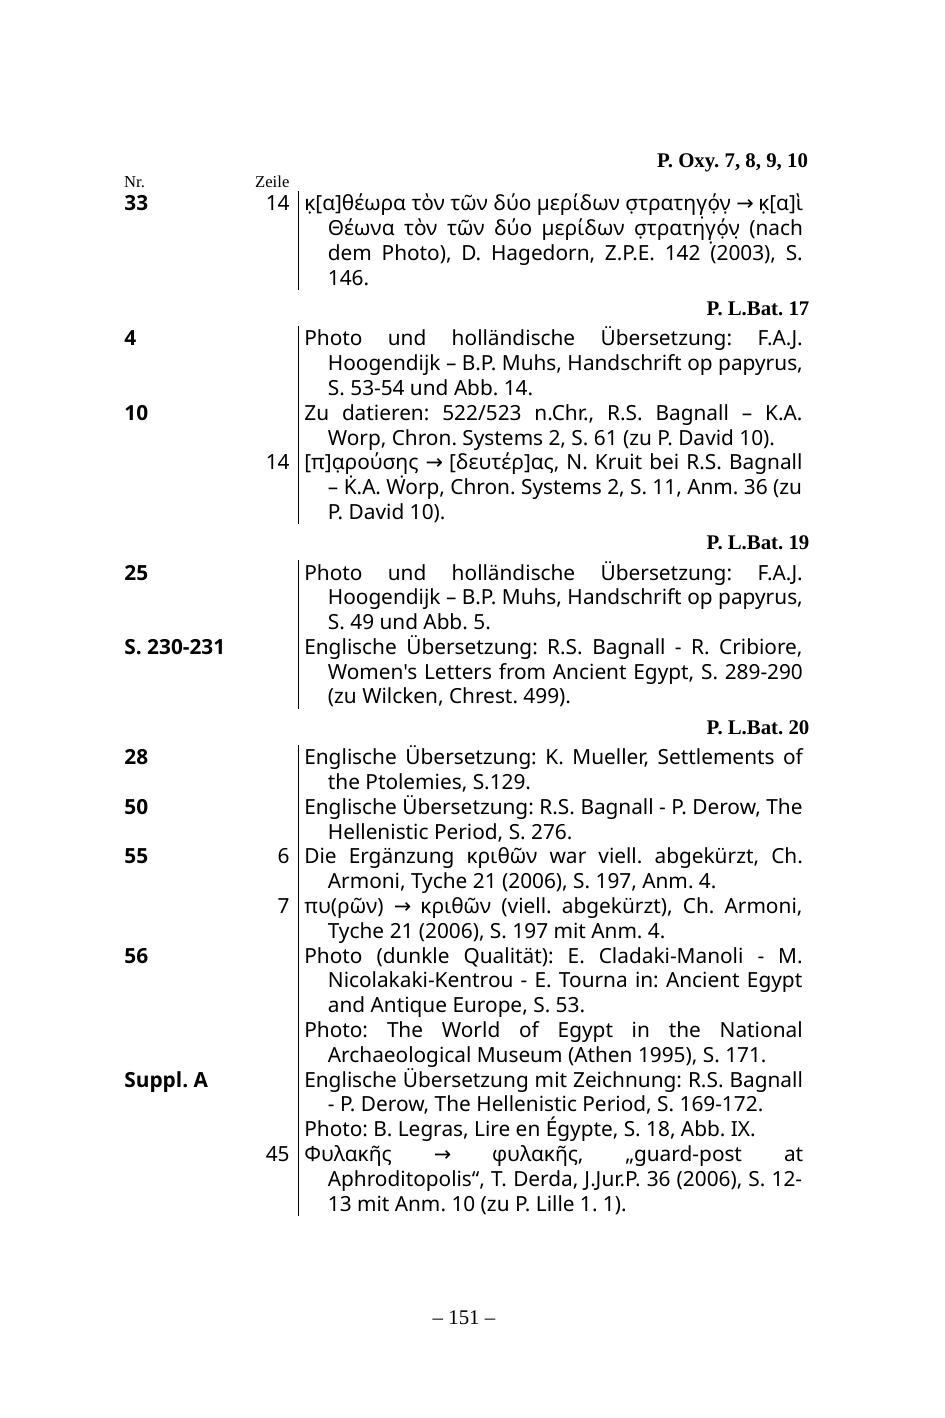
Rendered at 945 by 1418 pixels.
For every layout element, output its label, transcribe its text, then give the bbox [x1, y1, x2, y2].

table_header Englische Übersetzung: K. Mueller, Settlements of the Ptolemies, S.129. [299, 745, 809, 794]
table_cell 14 [207, 450, 298, 524]
table_header Photo und holländische Übersetzung: F.A.J. Hoogendijk – B.P. Muhs, Handschrift op papyrus, S. 49 und Abb. 5. [299, 560, 809, 634]
subtitle P. L.Bat. 17 [118, 296, 809, 320]
table_cell S. 230-231 [118, 635, 298, 709]
table_cell 50 [118, 795, 298, 844]
table_cell [118, 894, 207, 943]
table_cell [π]α̣ρ̣ούση̣ς → [δευτέρ]ας, N. Kruit bei R.S. Bagnall – K.A. Worp, Chron. Systems 2, S. 11, Anm. 36 (zu P. David 10). [299, 450, 809, 524]
table_cell Zu datieren: 522/523 n.Chr., R.S. Bagnall – K.A. Worp, Chron. Systems 2, S. 61 (zu P. David 10). [299, 400, 809, 450]
table_cell Photo: B. Legras, Lire en Égypte, S. 18, Abb. IX. [299, 1117, 809, 1142]
table_cell [118, 450, 207, 524]
table_cell 10 [118, 400, 298, 450]
table_cell Suppl. A [118, 1067, 298, 1117]
subtitle P. L.Bat. 19 [118, 530, 809, 554]
table_cell 33 [118, 191, 207, 290]
table_cell 55 [118, 844, 207, 894]
table_cell Englische Übersetzung: R.S. Bagnall - P. Derow, The Hellenistic Period, S. 276. [299, 795, 809, 844]
table_cell Englische Übersetzung: R.S. Bagnall - R. Cribiore, Women's Letters from Ancient Egypt, S. 289-290 (zu Wilcken, Chrest. 499). [299, 635, 809, 709]
table_cell 56 [118, 943, 298, 1018]
table_cell 7 [207, 894, 298, 943]
table_cell Die Ergänzung κριθῶν war viell. abgekürzt, Ch. Armoni, Tyche 21 (2006), S. 197, Anm. 4. [299, 844, 809, 894]
subtitle P. L.Bat. 20 [118, 715, 809, 739]
table_cell πυ(ρῶν) → κριθῶν (viell. abgekürzt), Ch. Armoni, Tyche 21 (2006), S. 197 mit Anm. 4. [299, 894, 809, 943]
table_cell [118, 1117, 298, 1142]
table_cell 14 [207, 191, 298, 290]
table_cell Photo: The World of Egypt in the National Archaeological Museum (Athen 1995), S. 171. [299, 1018, 809, 1067]
table_cell Englische Übersetzung mit Zeichnung: R.S. Bagnall - P. Derow, The Hellenistic Period, S. 169-172. [299, 1067, 809, 1117]
table_header 4 [118, 326, 298, 400]
table_cell 6 [207, 844, 298, 894]
table_cell [118, 1142, 207, 1216]
table_cell [118, 1018, 298, 1067]
table_cell Φυλακῆς → φυλακῆς, „guard-post at Aphroditopolis“, T. Derda, J.Jur.P. 36 (2006), S. 12-13 mit Anm. 10 (zu P. Lille 1. 1). [299, 1142, 809, 1216]
table_cell κ̣[α]θέωρα τὸν τῶν δύο μερίδων σ̣τρατηγ̣ό̣ν̣ → κ̣[α]ὶ Θέωνα τὸν τῶν δύο μερίδων σ̣τρατηγ̣ό̣ν̣ (nach dem Photo), D. Hagedorn, Z.P.E. 142 (2003), S. 146. [299, 191, 809, 290]
table_cell Photo (dunkle Qualität): E. Cladaki-Manoli - M. Nicolakaki-Kentrou - E. Tourna in: Ancient Egypt and Antique Europe, S. 53. [299, 943, 809, 1018]
table_cell 45 [207, 1142, 298, 1216]
table_header Photo und holländische Übersetzung: F.A.J. Hoogendijk – B.P. Muhs, Handschrift op papyrus, S. 53-54 und Abb. 14. [299, 326, 809, 400]
table_header 28 [118, 745, 298, 794]
table_header 25 [118, 560, 298, 634]
